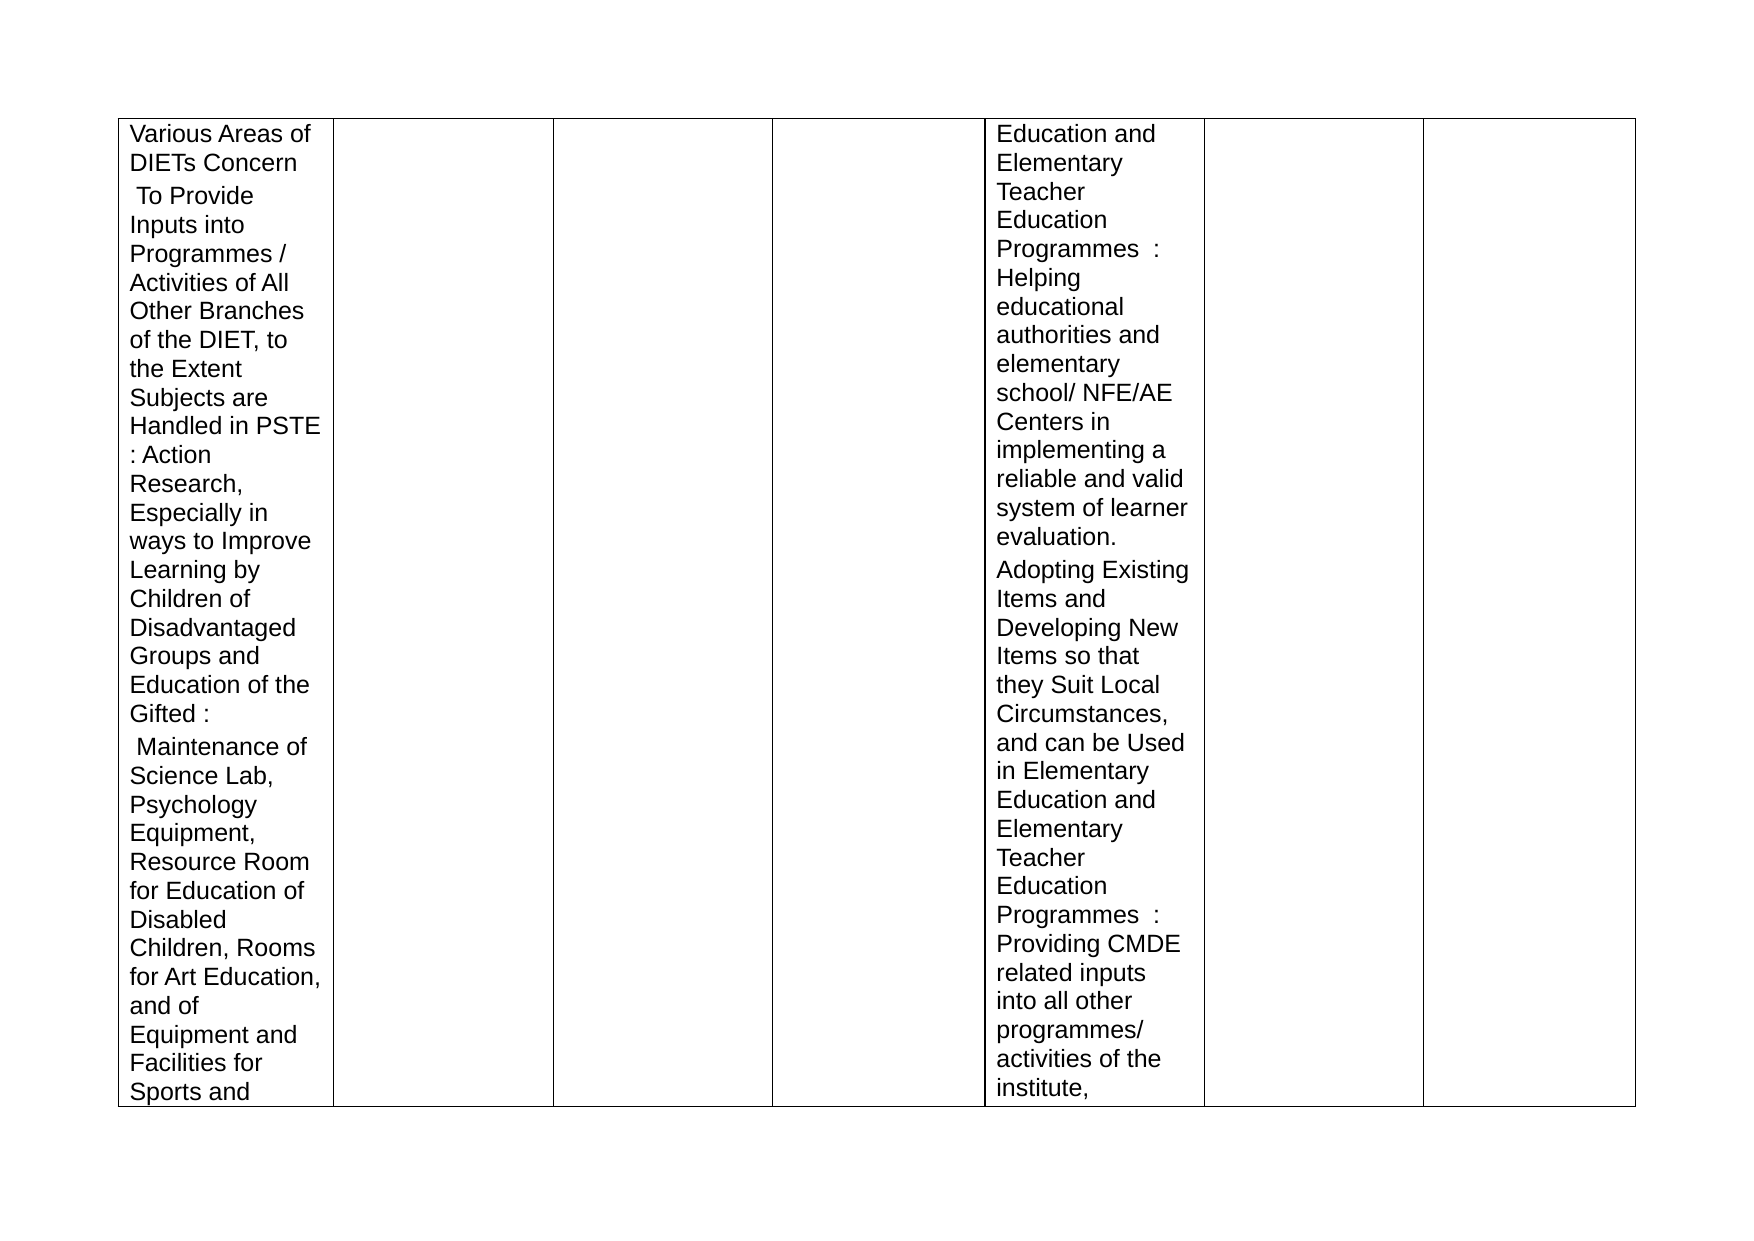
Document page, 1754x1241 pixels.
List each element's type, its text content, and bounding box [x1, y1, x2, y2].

table_header Various Areas of DIETs Concern To Provide Inputs into Programmes / Activities of All Other Branches of the DIET, to the Extent Subjects are Handled in PSTE : Action Research, Especially in ways to Improve Learning by Children of Disadvantaged Groups and Education of the Gifted : Maintenance of Science Lab, Psychology Equipment, Resource Room for Education of Disabled Children, Rooms for Art Education, and of Equipment and Facilities for Sports and [119, 119, 333, 1106]
table_header Education and Elementary Teacher Education Programmes : Helping educational authorities and elementary school/ NFE/AE Centers in implementing a reliable and valid system of learner evaluation. Adopting Existing Items and Developing New Items so that they Suit Local Circumstances, and can be Used in Elementary Education and Elementary Teacher Education Programmes : Providing CMDE related inputs into all other programmes/ activities of the institute, [986, 119, 1204, 1106]
table_header [1424, 119, 1635, 1106]
table_header [334, 119, 553, 1106]
table_header [554, 119, 772, 1106]
table_header [1205, 119, 1423, 1106]
table_header [773, 119, 984, 1106]
